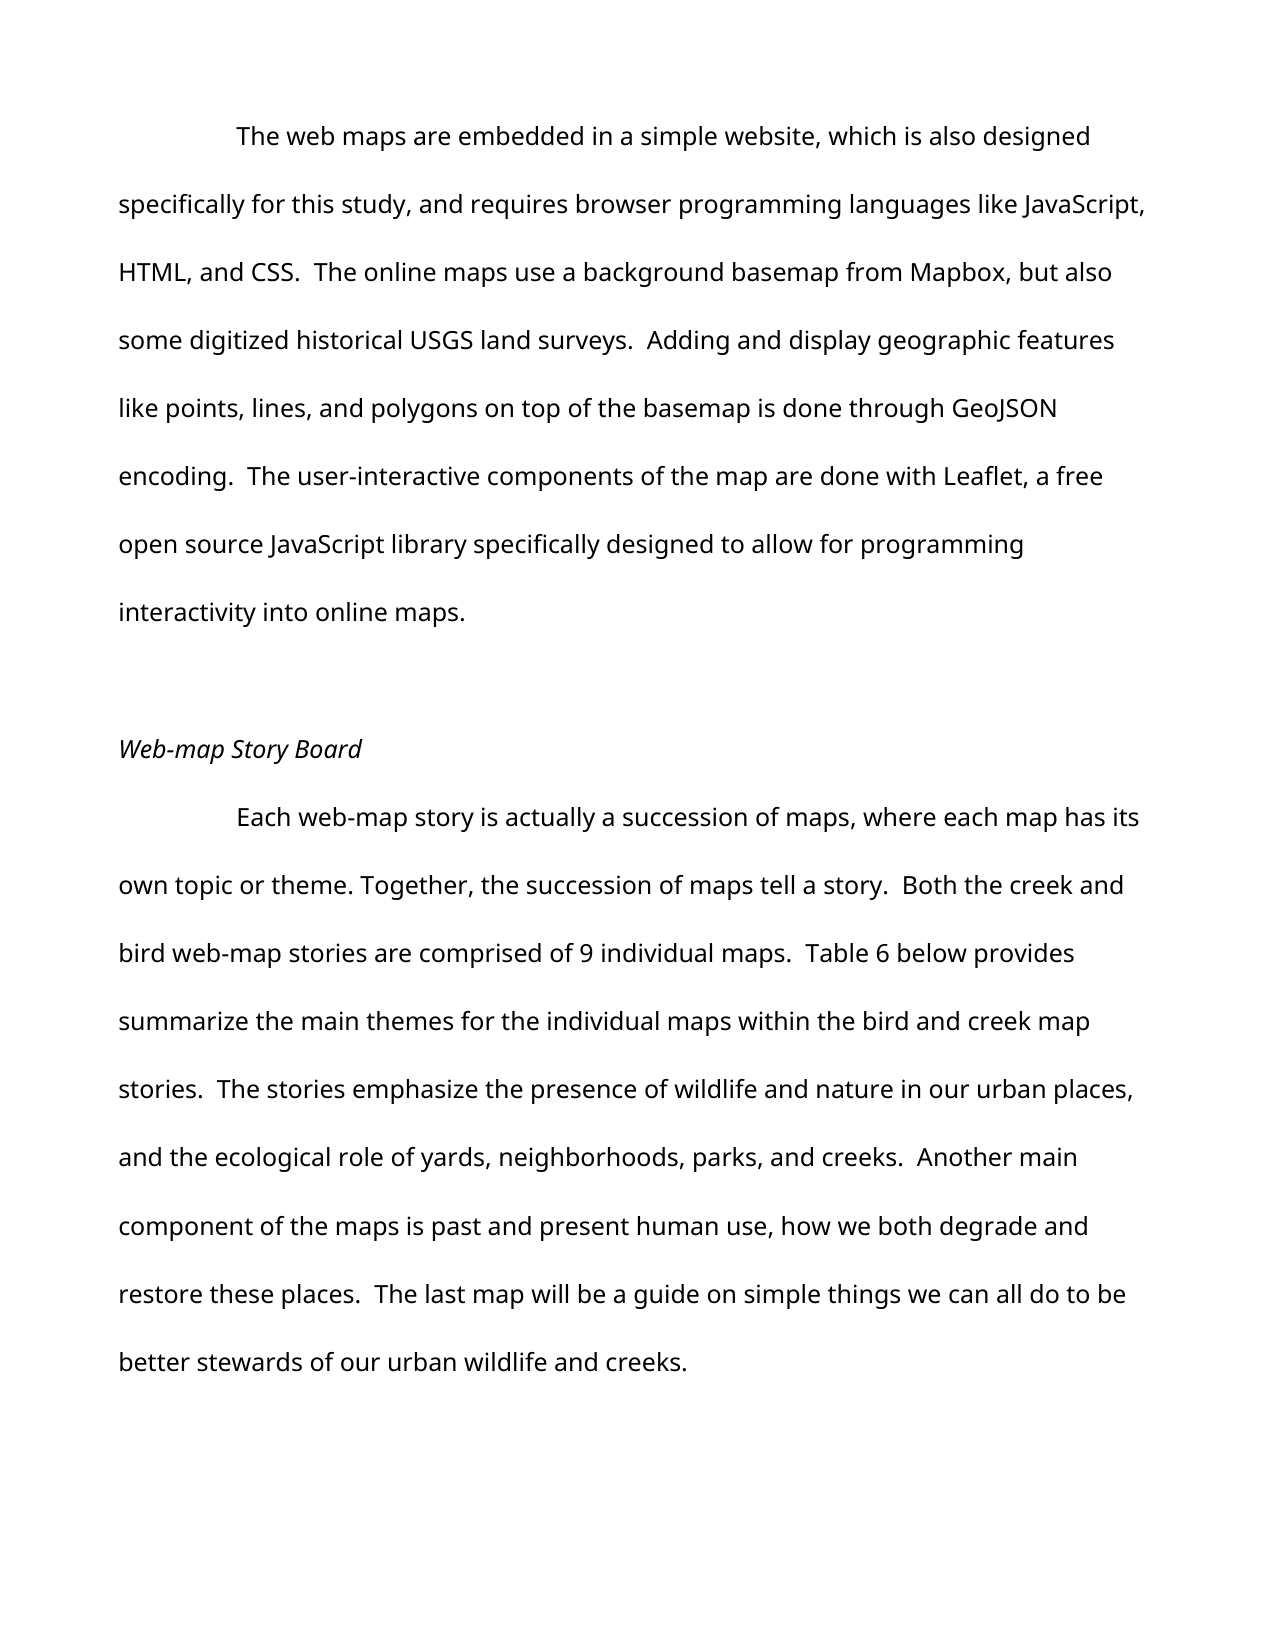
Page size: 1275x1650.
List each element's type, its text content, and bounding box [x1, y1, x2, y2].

text Each web-map story is actually a succession of maps, where each map has its own topic or theme. Together, the succession of maps tell a story. Both the creek and bird web-map stories are comprised of 9 individual maps. Table 6 below provides summarize the main themes for the individual maps within the bird and creek map stories. The stories emphasize the presence of wildlife and nature in our urban places, and the ecological role of yards, neighborhoods, parks, and creeks. Another main component of the maps is past and present human use, how we both degrade and restore these places. The last map will be a guide on simple things we can all do to be better stewards of our urban wildlife and creeks. [118, 799, 1157, 1378]
text The web maps are embedded in a simple website, which is also designed specifically for this study, and requires browser programming languages like JavaScript, HTML, and CSS. The online maps use a background basemap from Mapbox, but also some digitized historical USGS land surveys. Adding and display geographic features like points, lines, and polygons on top of the basemap is done through GeoJSON encoding. The user-interactive components of the map are done with Leaflet, a free open source JavaScript library specifically designed to allow for programming interactivity into online maps. [118, 118, 1157, 629]
text Web-map Story Board [118, 731, 1157, 765]
